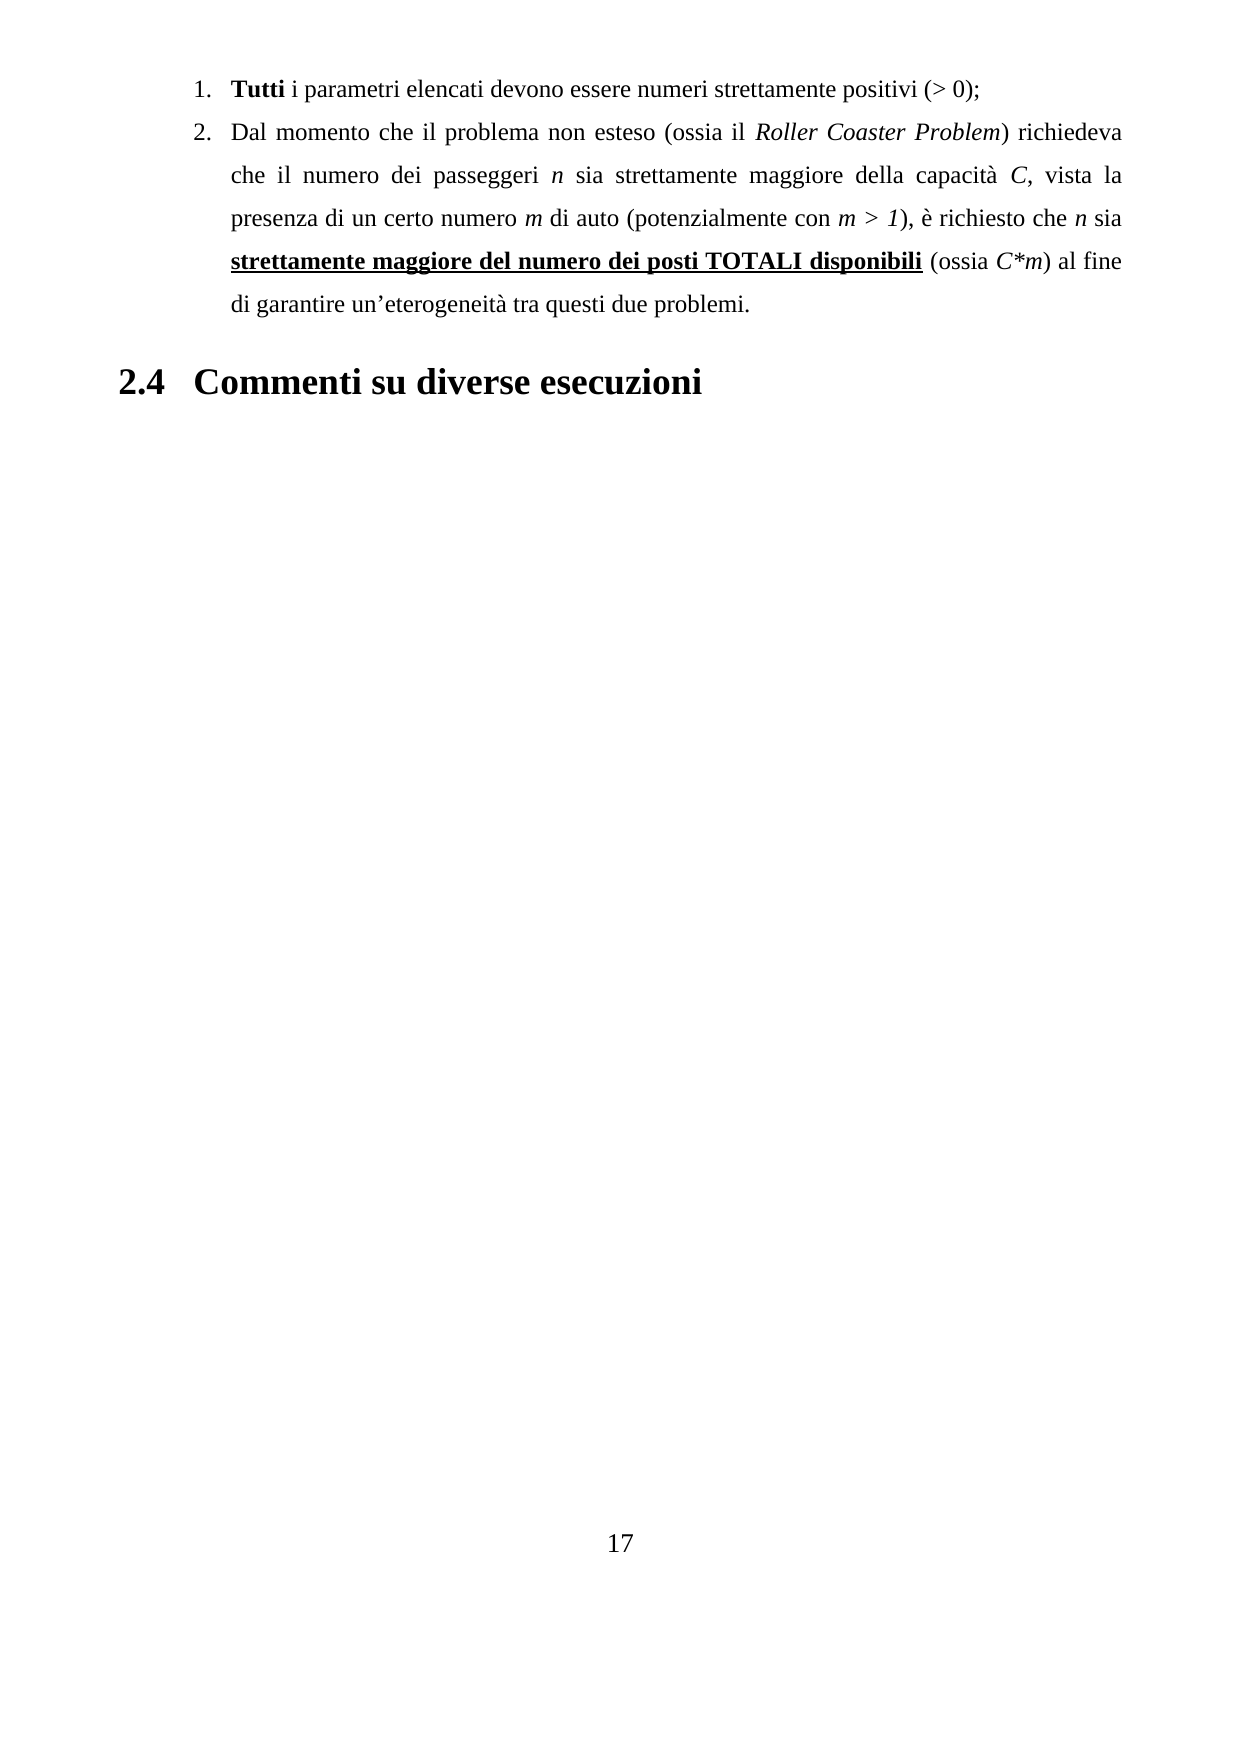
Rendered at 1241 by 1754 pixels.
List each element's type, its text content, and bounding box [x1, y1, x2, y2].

list Tutti i parametri elencati devono essere numeri strettamente positivi (> 0); [193, 74, 1122, 103]
list Dal momento che il problema non esteso (ossia il Roller Coaster Problem) richiedeva che il numero dei passeggeri n sia strettamente maggiore della capacità C, vista la presenza di un certo numero m di auto (potenzialmente con m > 1), è richiesto che n sia strettamente maggiore del numero dei posti TOTALI disponibili (ossia C*m) al fine di garantire un’eterogeneità tra questi due problemi. [193, 117, 1122, 318]
list Commenti su diverse esecuzioni [118, 360, 1122, 403]
